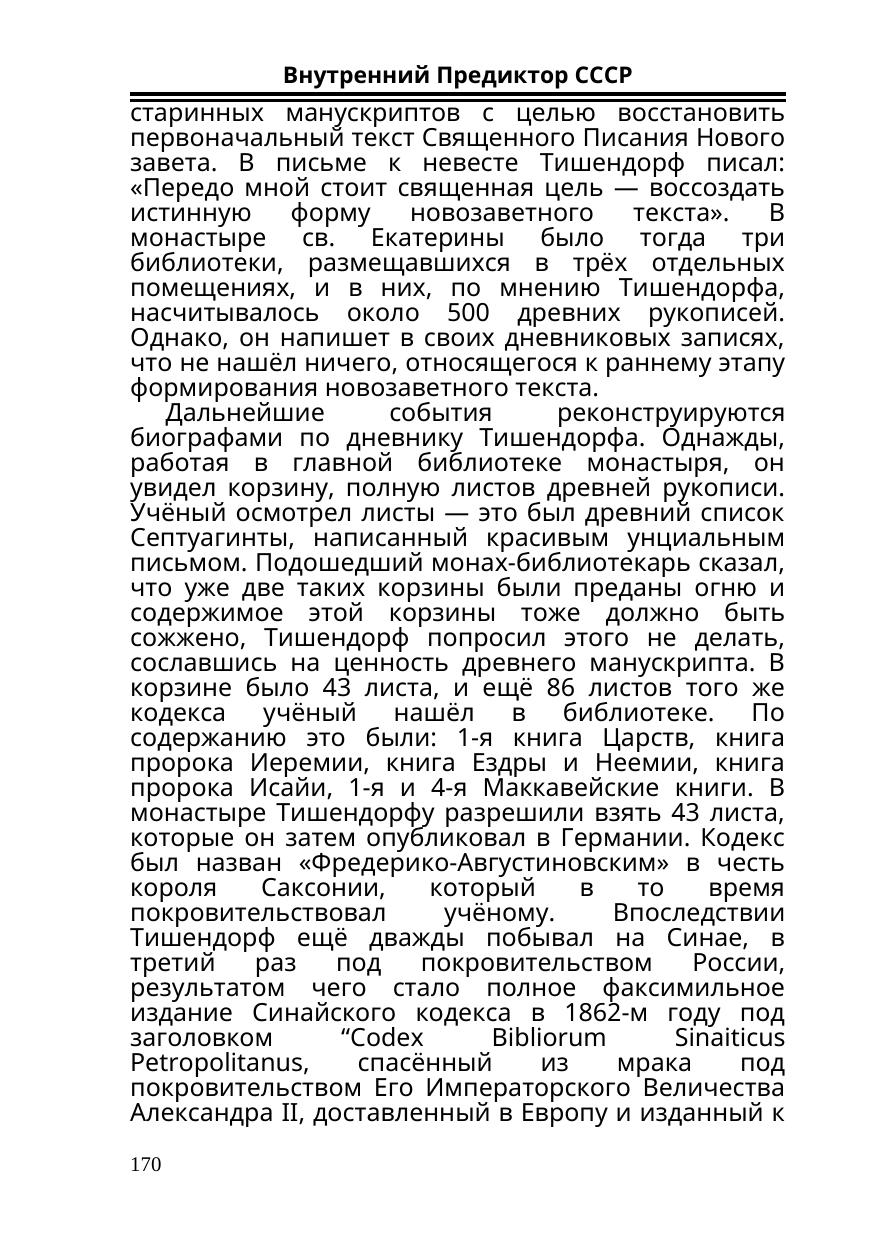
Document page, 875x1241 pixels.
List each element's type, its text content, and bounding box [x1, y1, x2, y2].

text старинных манускриптов с целью восстановить первоначальный текст Священного Писания Нового завета. В письме к невесте Тишендорф писал: «Передо мной стоит священная цель — воссоздать истинную форму новозаветного текста». В монастыре св. Екатерины было тогда три библиотеки, размещавшихся в трёх отдельных помещениях, и в них, по мнению Тишендорфа, насчитывалось около 500 древних рукописей. Однако, он напишет в своих дневниковых записях, что не нашёл ничего, относящегося к раннему этапу формирования новозаветного текста. [130, 102, 786, 402]
text Дальнейшие события реконструируются биографами по дневнику Тишендорфа. Однажды, работая в главной библиотеке монастыря, он увидел корзину, полную листов древней рукописи. Учёный осмотрел листы — это был древний список Септуагинты, написанный красивым унциальным письмом. Подошедший монах-библиотекарь сказал, что уже две таких корзины были преданы огню и содержимое этой корзины тоже должно быть сожжено, Тишендорф попросил этого не делать, сославшись на ценность древнего манускрипта. В корзине было 43 листа, и ещё 86 листов того же кодекса учёный нашёл в библиотеке. По содержанию это были: 1-я книга Царств, книга пророка Иеремии, книга Ездры и Неемии, книга пророка Исайи, 1-я и 4-я Маккавейские книги. В монастыре Тишендорфу разрешили взять 43 листа, которые он затем опубликовал в Германии. Кодекс был назван «Фредерико-Августиновским» в честь короля Саксонии, который в то время покровительствовал учёному. Впоследствии Тишендорф ещё дважды побывал на Синае, в третий раз под покровительством России, результатом чего стало полное факсимильное издание Синайского кодекса в 1862-м году под заголовком “Codex Bibliorum Sinaiticus Petropolitanus, спасённый из мрака под покровительством Его Императорского Величества Александра II, доставленный в Европу и изданный к [130, 402, 786, 1127]
